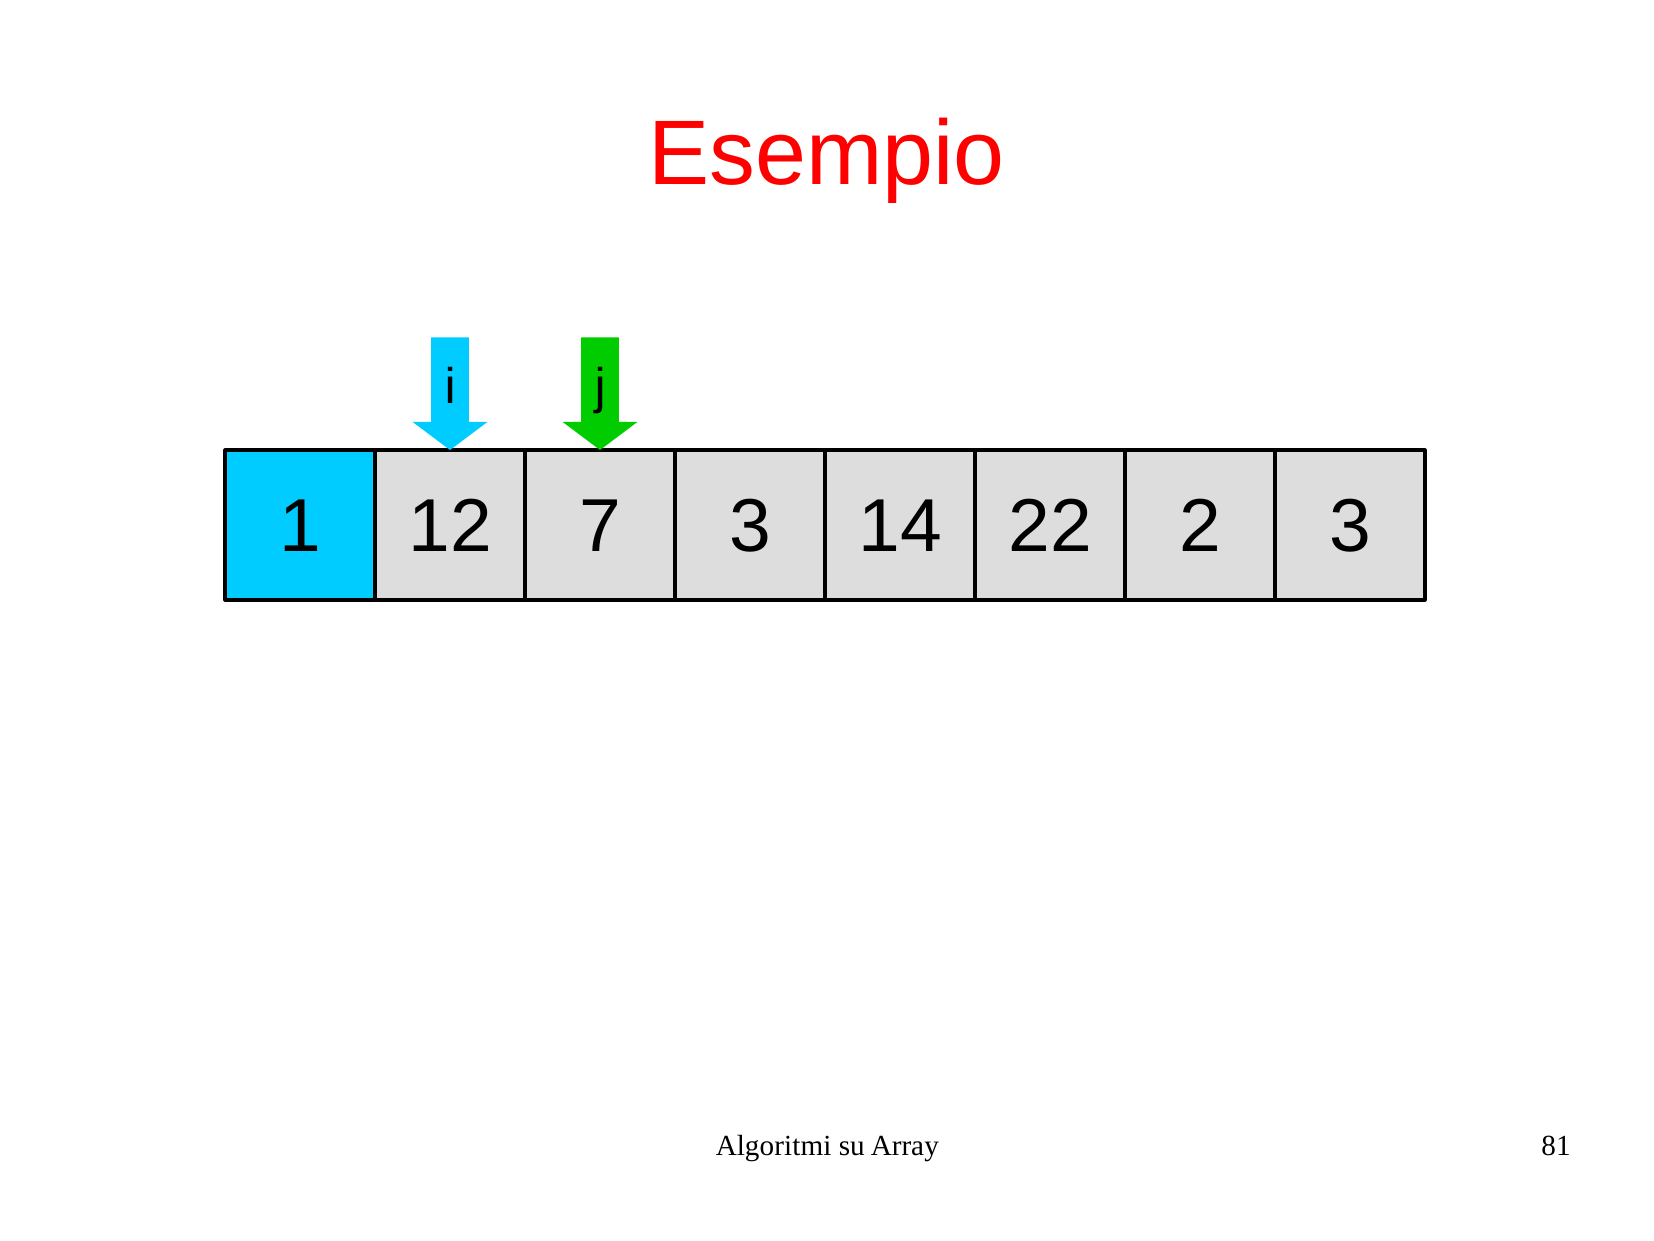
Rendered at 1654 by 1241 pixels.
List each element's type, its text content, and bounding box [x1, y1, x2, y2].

text_box 3 [1275, 450, 1426, 601]
text_box 3 [675, 450, 825, 601]
text_box j [562, 337, 638, 451]
text_box 7 [525, 450, 675, 601]
text_box 12 [376, 450, 525, 601]
title Esempio [82, 49, 1571, 257]
text_box 2 [1126, 450, 1275, 601]
text_box 1 [225, 450, 376, 601]
text_box 14 [825, 450, 975, 601]
text_box 22 [975, 450, 1126, 601]
text_box i [412, 337, 488, 451]
